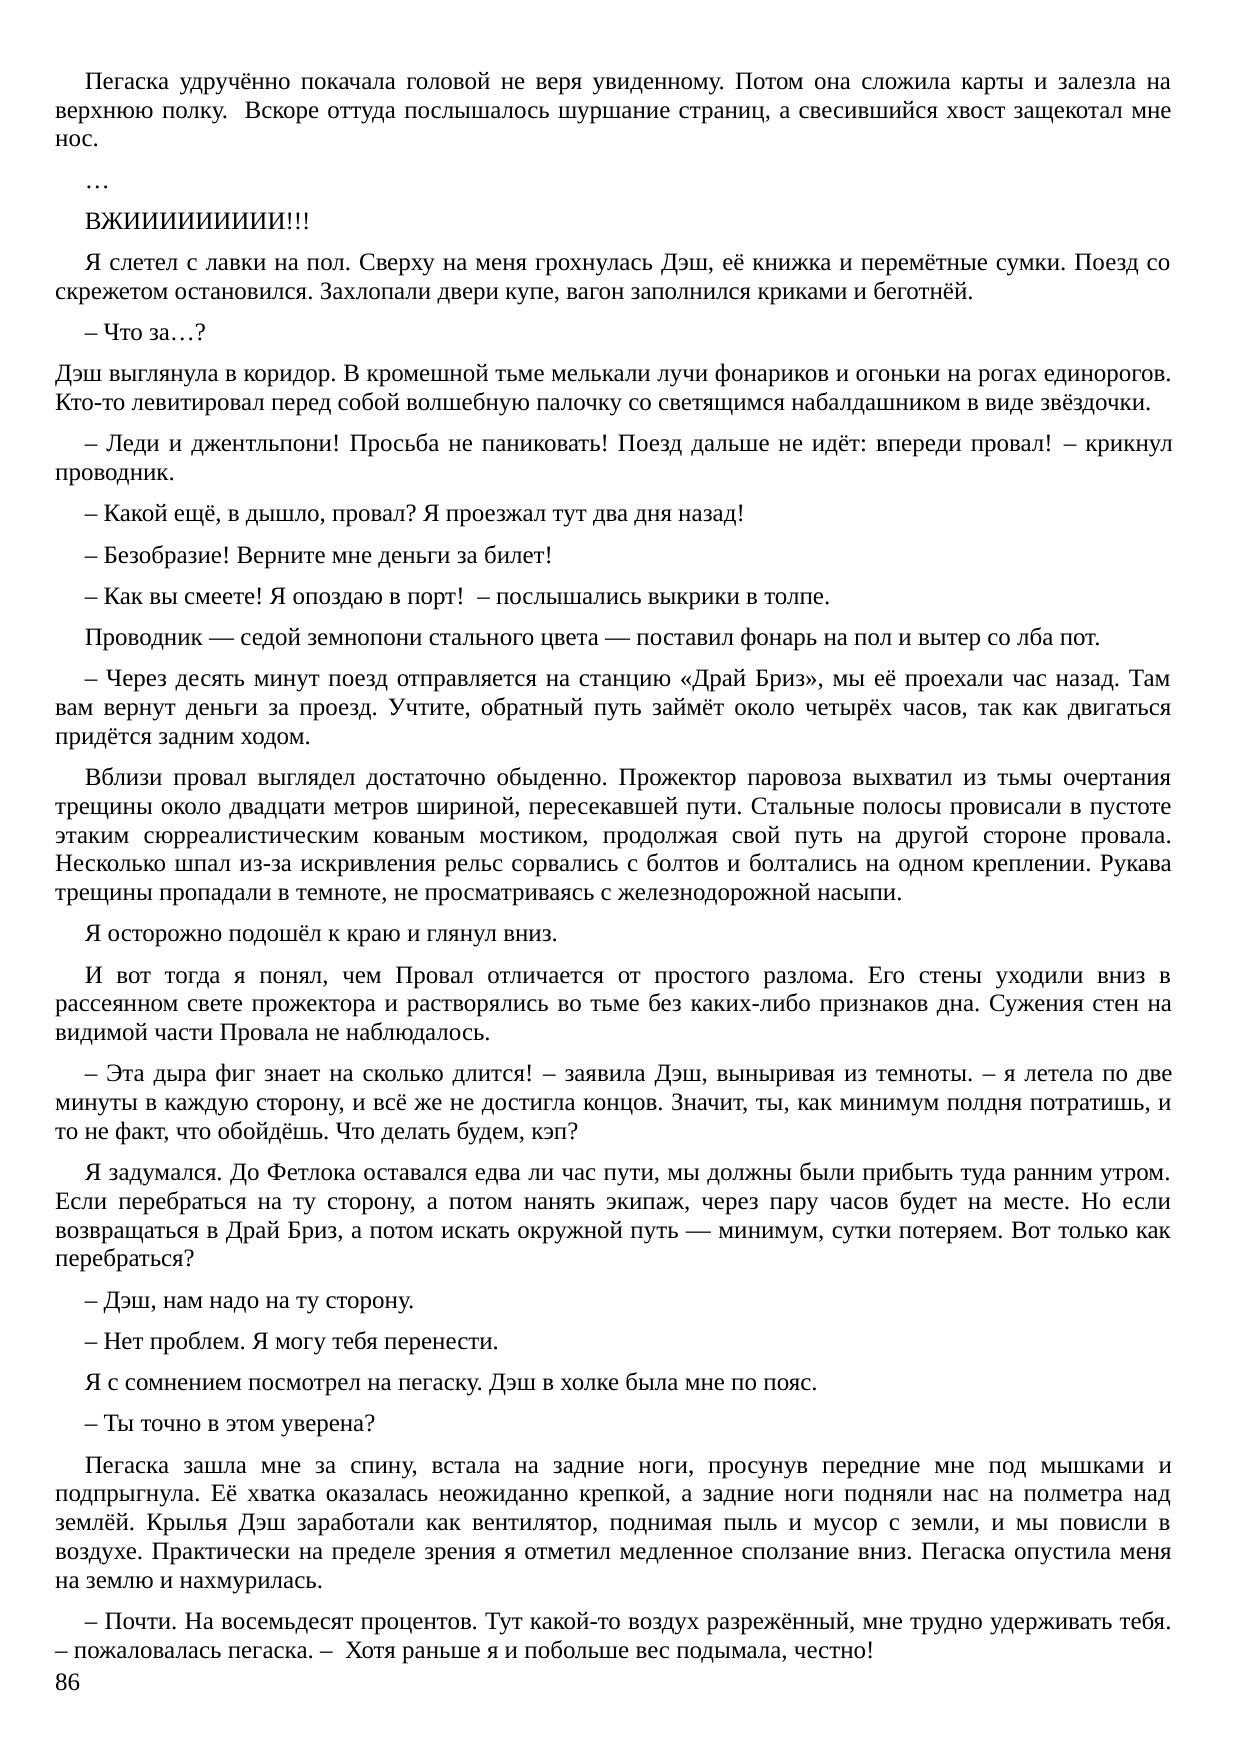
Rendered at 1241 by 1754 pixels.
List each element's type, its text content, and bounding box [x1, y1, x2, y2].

text – Нет проблем. Я могу тебя перенести. [55, 1326, 1173, 1355]
text … [55, 165, 1173, 193]
text И вот тогда я понял, чем Провал отличается от простого разлома. Его стены уходили вниз в рассеянном свете прожектора и растворялись во тьме без каких-либо признаков дна. Сужения стен на видимой части Провала не наблюдалось. [55, 960, 1173, 1046]
text Вблизи провал выглядел достаточно обыденно. Прожектор паровоза выхватил из тьмы очертания трещины около двадцати метров шириной, пересекавшей пути. Стальные полосы провисали в пустоте этаким сюрреалистическим кованым мостиком, продолжая свой путь на другой стороне провала. Несколько шпал из-за искривления рельс сорвались с болтов и болтались на одном креплении. Рукава трещины пропадали в темноте, не просматриваясь с железнодорожной насыпи. [55, 762, 1173, 906]
text Я слетел с лавки на пол. Сверху на меня грохнулась Дэш, её книжка и перемётные сумки. Поезд со скрежетом остановился. Захлопали двери купе, вагон заполнился криками и беготнёй. [55, 247, 1173, 305]
text Дэш выглянула в коридор. В кромешной тьме мелькали лучи фонариков и огоньки на рогах единорогов. Кто-то левитировал перед собой волшебную палочку со светящимся набалдашником в виде звёздочки. [55, 358, 1173, 416]
text Я задумался. До Фетлока оставался едва ли час пути, мы должны были прибыть туда ранним утром. Если перебраться на ту сторону, а потом нанять экипаж, через пару часов будет на месте. Но если возвращаться в Драй Бриз, а потом искать окружной путь — минимум, сутки потеряем. Вот только как перебраться? [55, 1157, 1173, 1272]
text ВЖИИИИИИИИИ!!! [55, 206, 1173, 235]
text – Что за…? [55, 317, 1173, 346]
text – Как вы смеете! Я опоздаю в порт! – послышались выкрики в толпе. [55, 581, 1173, 610]
text – Дэш, нам надо на ту сторону. [55, 1285, 1173, 1313]
text Пегаска зашла мне за спину, встала на задние ноги, просунув передние мне под мышками и подпрыгнула. Её хватка оказалась неожиданно крепкой, а задние ноги подняли нас на полметра над землёй. Крылья Дэш заработали как вентилятор, поднимая пыль и мусор с земли, и мы повисли в воздухе. Практически на пределе зрения я отметил медленное сползание вниз. Пегаска опустила меня на землю и нахмурилась. [55, 1450, 1173, 1593]
text – Эта дыра фиг знает на сколько длится! – заявила Дэш, выныривая из темноты. – я летела по две минуты в каждую сторону, и всё же не достигла концов. Значит, ты, как минимум полдня потратишь, и то не факт, что обойдёшь. Что делать будем, кэп? [55, 1058, 1173, 1145]
text Проводник — седой земнопони стального цвета — поставил фонарь на пол и вытер со лба пот. [55, 622, 1173, 651]
text – Через десять минут поезд отправляется на станцию «Драй Бриз», мы её проехали час назад. Там вам вернут деньги за проезд. Учтите, обратный путь займёт около четырёх часов, так как двигаться придётся задним ходом. [55, 663, 1173, 750]
text Пегаска удручённо покачала головой не веря увиденному. Потом она сложила карты и залезла на верхнюю полку. Вскоре оттуда послышалось шуршание страниц, а свесившийся хвост защекотал мне нос. [55, 66, 1173, 152]
text – Ты точно в этом уверена? [55, 1408, 1173, 1437]
text Я с сомнением посмотрел на пегаску. Дэш в холке была мне по пояс. [55, 1367, 1173, 1396]
text – Безобразие! Верните мне деньги за билет! [55, 540, 1173, 568]
text Я осторожно подошёл к краю и глянул вниз. [55, 918, 1173, 947]
text – Какой ещё, в дышло, провал? Я проезжал тут два дня назад! [55, 498, 1173, 527]
text – Почти. На восемьдесят процентов. Тут какой-то воздух разрежённый, мне трудно удерживать тебя. – пожаловалась пегаска. – Хотя раньше я и побольше вес подымала, честно! [55, 1606, 1173, 1663]
text – Леди и джентльпони! Просьба не паниковать! Поезд дальше не идёт: впереди провал! – крикнул проводник. [55, 428, 1173, 486]
